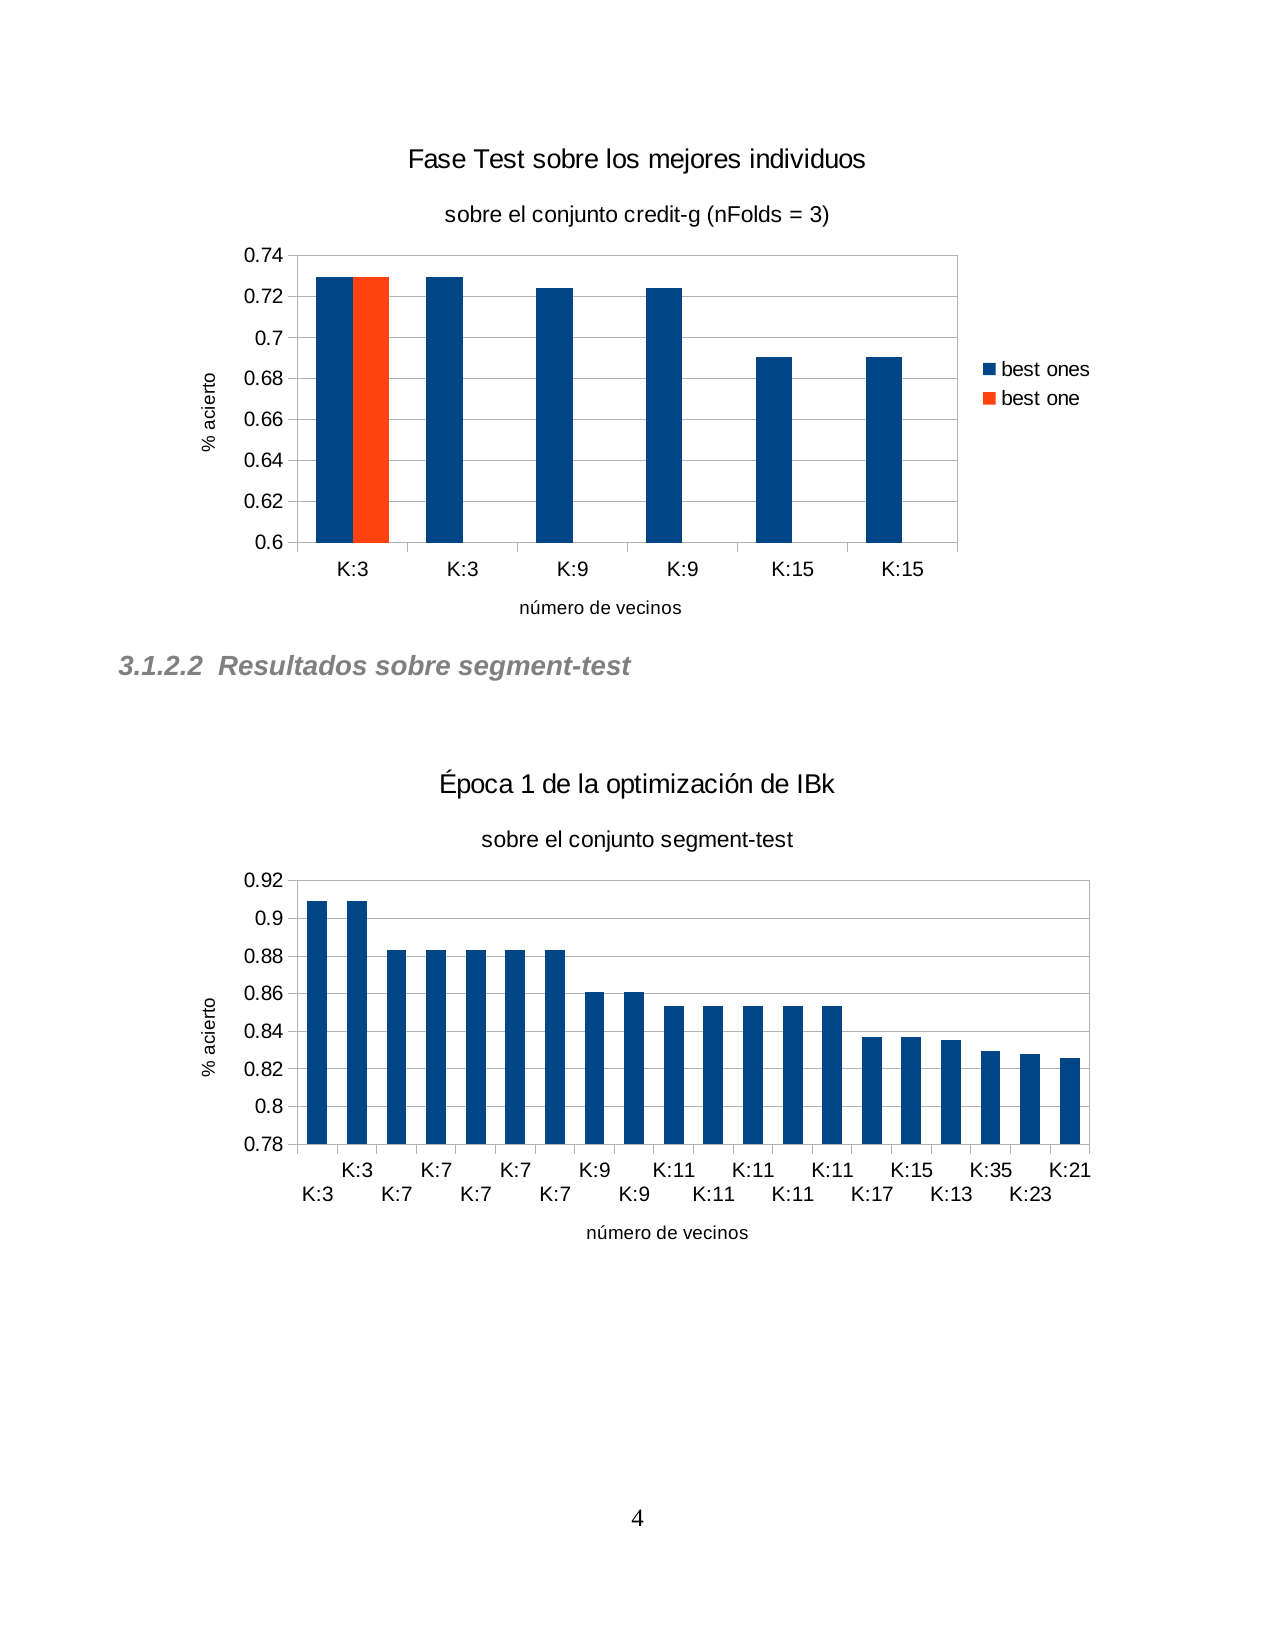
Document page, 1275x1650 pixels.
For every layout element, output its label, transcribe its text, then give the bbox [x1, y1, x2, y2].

subtitle 3.1.2.2 Resultados sobre segment-test [118, 118, 1157, 681]
